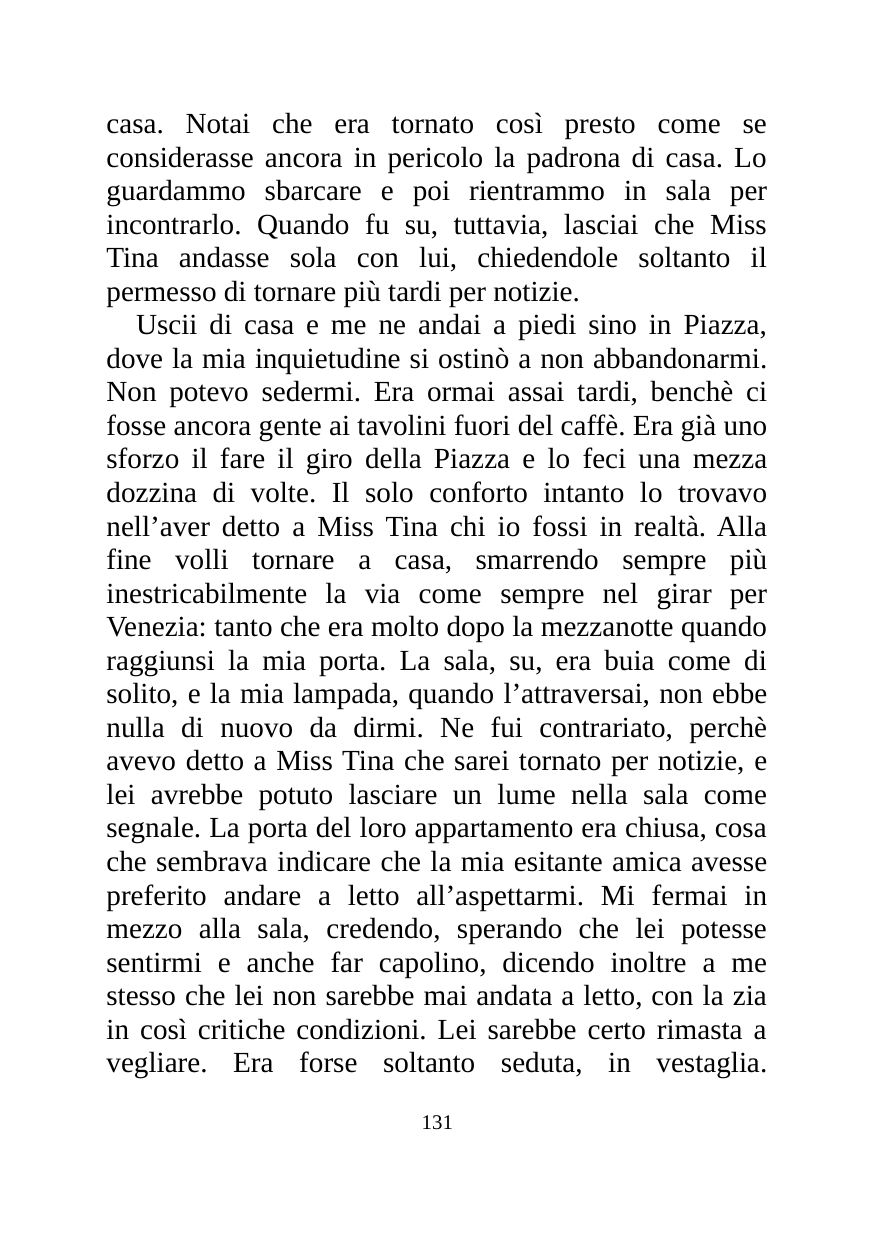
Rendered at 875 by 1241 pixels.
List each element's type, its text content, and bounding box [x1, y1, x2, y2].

text casa. Notai che era tornato così presto come se considerasse ancora in pericolo la padrona di casa. Lo guardammo sbarcare e poi rientrammo in sala per incontrarlo. Quando fu su, tuttavia, lasciai che Miss Tina andasse sola con lui, chiedendole soltanto il permesso di tornare più tardi per notizie. [106, 106, 768, 307]
text Uscii di casa e me ne andai a piedi sino in Piazza, dove la mia inquietudine si ostinò a non abbandonarmi. Non potevo sedermi. Era ormai assai tardi, benchè ci fosse ancora gente ai tavolini fuori del caffè. Era già uno sforzo il fare il giro della Piazza e lo feci una mezza dozzina di volte. Il solo conforto intanto lo trovavo nell’aver detto a Miss Tina chi io fossi in realtà. Alla fine volli tornare a casa, smarrendo sempre più inestricabilmente la via come sempre nel girar per Venezia: tanto che era molto dopo la mezzanotte quando raggiunsi la mia porta. La sala, su, era buia come di solito, e la mia lampada, quando l’attraversai, non ebbe nulla di nuovo da dirmi. Ne fui contrariato, perchè avevo detto a Miss Tina che sarei tornato per notizie, e lei avrebbe potuto lasciare un lume nella sala come segnale. La porta del loro appartamento era chiusa, cosa che sembrava indicare che la mia esitante amica avesse preferito andare a letto all’aspettarmi. Mi fermai in mezzo alla sala, credendo, sperando che lei potesse sentirmi e anche far capolino, dicendo inoltre a me stesso che lei non sarebbe mai andata a letto, con la zia in così critiche condizioni. Lei sarebbe certo rimasta a vegliare. Era forse soltanto seduta, in vestaglia. [106, 307, 768, 1079]
